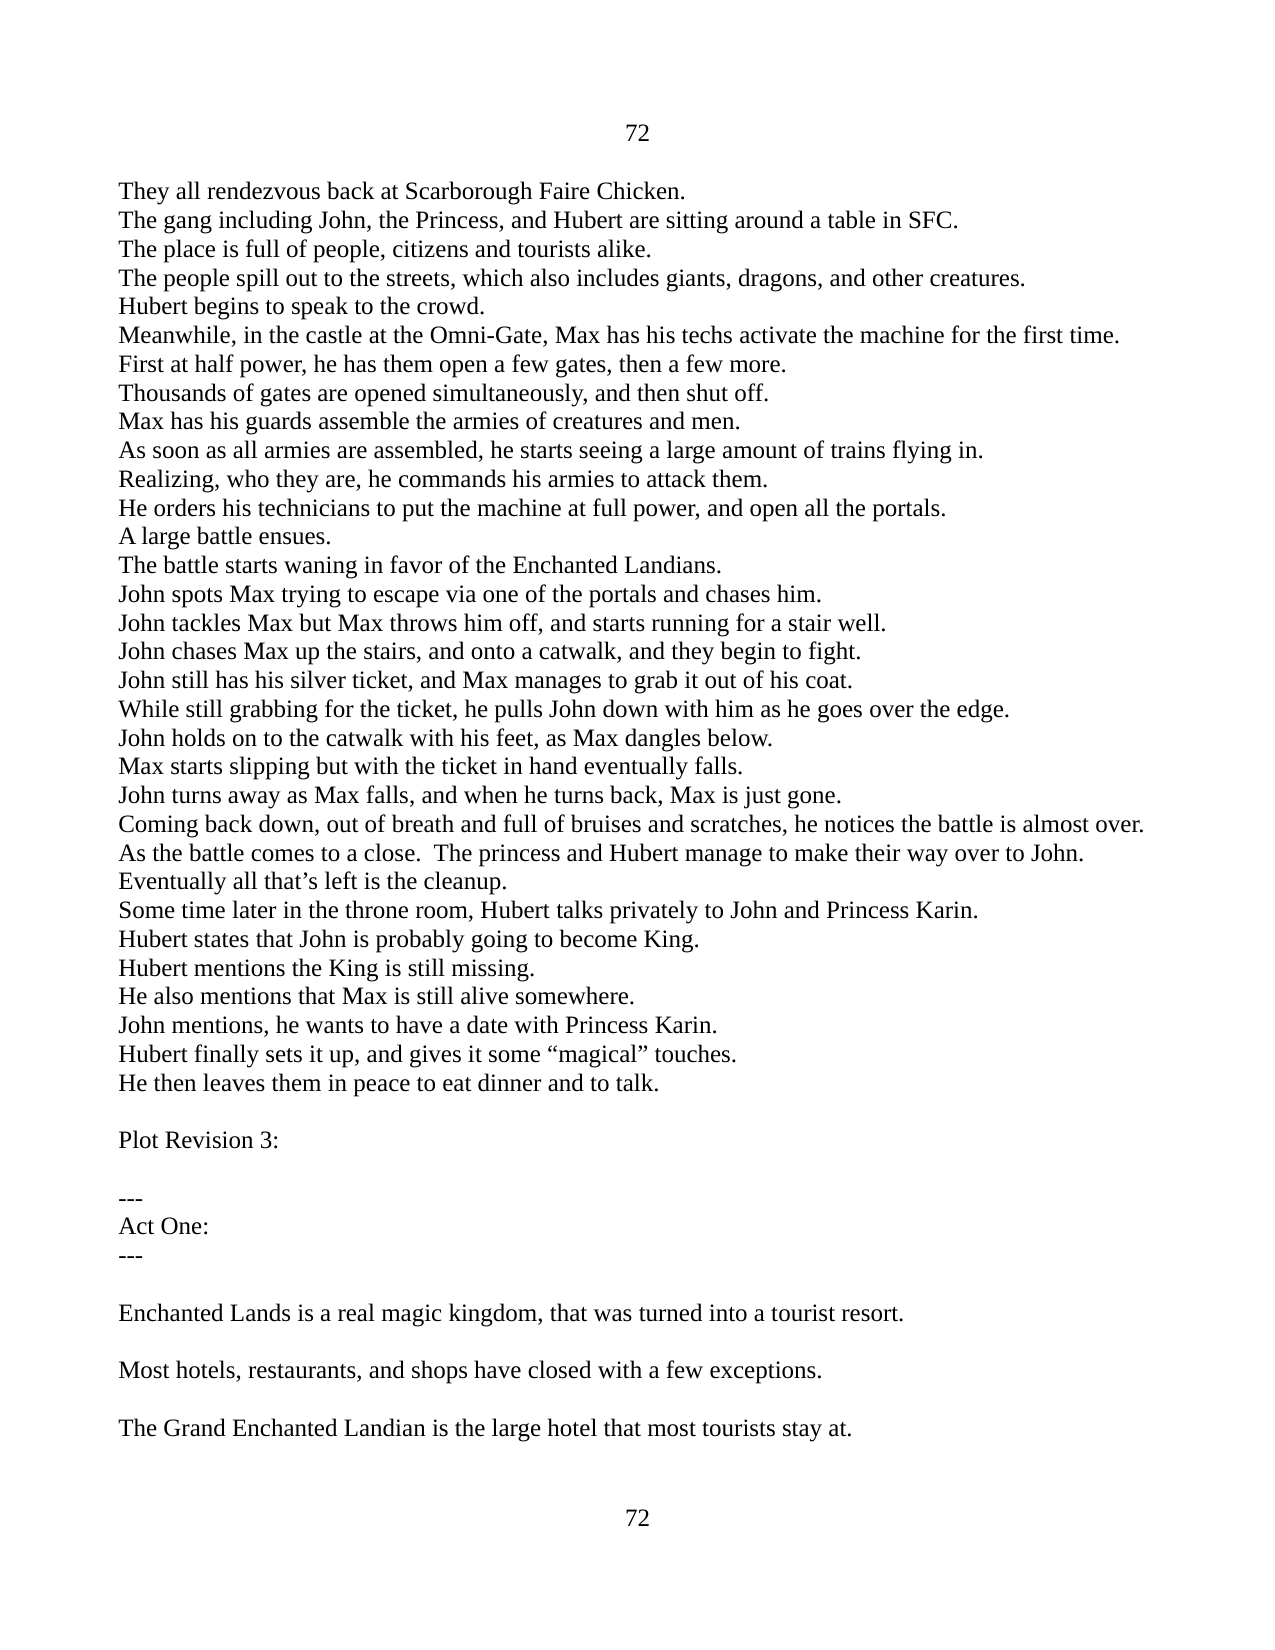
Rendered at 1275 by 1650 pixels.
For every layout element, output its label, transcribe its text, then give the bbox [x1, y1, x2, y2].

text Meanwhile, in the castle at the Omni-Gate, Max has his techs activate the machine for the first time. [118, 320, 1157, 349]
text Max starts slipping but with the ticket in hand eventually falls. [118, 751, 1157, 780]
text The Grand Enchanted Landian is the large hotel that most tourists stay at. [118, 1413, 1157, 1441]
text John chases Max up the stairs, and onto a catwalk, and they begin to fight. [118, 636, 1157, 665]
text Hubert finally sets it up, and gives it some “magical” touches. [118, 1039, 1157, 1068]
text John still has his silver ticket, and Max manages to grab it out of his coat. [118, 665, 1157, 694]
text A large battle ensues. [118, 521, 1157, 550]
text Enchanted Lands is a real magic kingdom, that was turned into a tourist resort. [118, 1298, 1157, 1326]
text Plot Revision 3: [118, 1125, 1157, 1154]
text Hubert mentions the King is still missing. [118, 953, 1157, 981]
text They all rendezvous back at Scarborough Faire Chicken. [118, 176, 1157, 205]
text John turns away as Max falls, and when he turns back, Max is just gone. [118, 780, 1157, 809]
text Max has his guards assemble the armies of creatures and men. [118, 406, 1157, 435]
text Hubert begins to speak to the crowd. [118, 291, 1157, 320]
text John tackles Max but Max throws him off, and starts running for a stair well. [118, 608, 1157, 636]
text He also mentions that Max is still alive somewhere. [118, 981, 1157, 1010]
text He then leaves them in peace to eat dinner and to talk. [118, 1068, 1157, 1096]
text Most hotels, restaurants, and shops have closed with a few exceptions. [118, 1355, 1157, 1384]
text The gang including John, the Princess, and Hubert are sitting around a table in SFC. [118, 205, 1157, 234]
text As the battle comes to a close. The princess and Hubert manage to make their way over to John. [118, 838, 1157, 866]
text Some time later in the throne room, Hubert talks privately to John and Princess Karin. [118, 895, 1157, 924]
text Realizing, who they are, he commands his armies to attack them. [118, 464, 1157, 493]
text The people spill out to the streets, which also includes giants, dragons, and other creatures. [118, 263, 1157, 291]
text Hubert states that John is probably going to become King. [118, 924, 1157, 953]
text First at half power, he has them open a few gates, then a few more. [118, 349, 1157, 378]
text John holds on to the catwalk with his feet, as Max dangles below. [118, 723, 1157, 751]
text He orders his technicians to put the machine at full power, and open all the portals. [118, 493, 1157, 521]
text The place is full of people, citizens and tourists alike. [118, 234, 1157, 263]
text John spots Max trying to escape via one of the portals and chases him. [118, 579, 1157, 608]
text Act One: [118, 1211, 1157, 1240]
text The battle starts waning in favor of the Enchanted Landians. [118, 550, 1157, 579]
text Eventually all that’s left is the cleanup. [118, 866, 1157, 895]
text John mentions, he wants to have a date with Princess Karin. [118, 1010, 1157, 1039]
text While still grabbing for the ticket, he pulls John down with him as he goes over the edge. [118, 694, 1157, 723]
text --- [118, 1240, 1157, 1269]
text As soon as all armies are assembled, he starts seeing a large amount of trains flying in. [118, 435, 1157, 464]
text --- [118, 1183, 1157, 1211]
text Thousands of gates are opened simultaneously, and then shut off. [118, 378, 1157, 406]
text Coming back down, out of breath and full of bruises and scratches, he notices the battle is almost over. [118, 809, 1157, 838]
